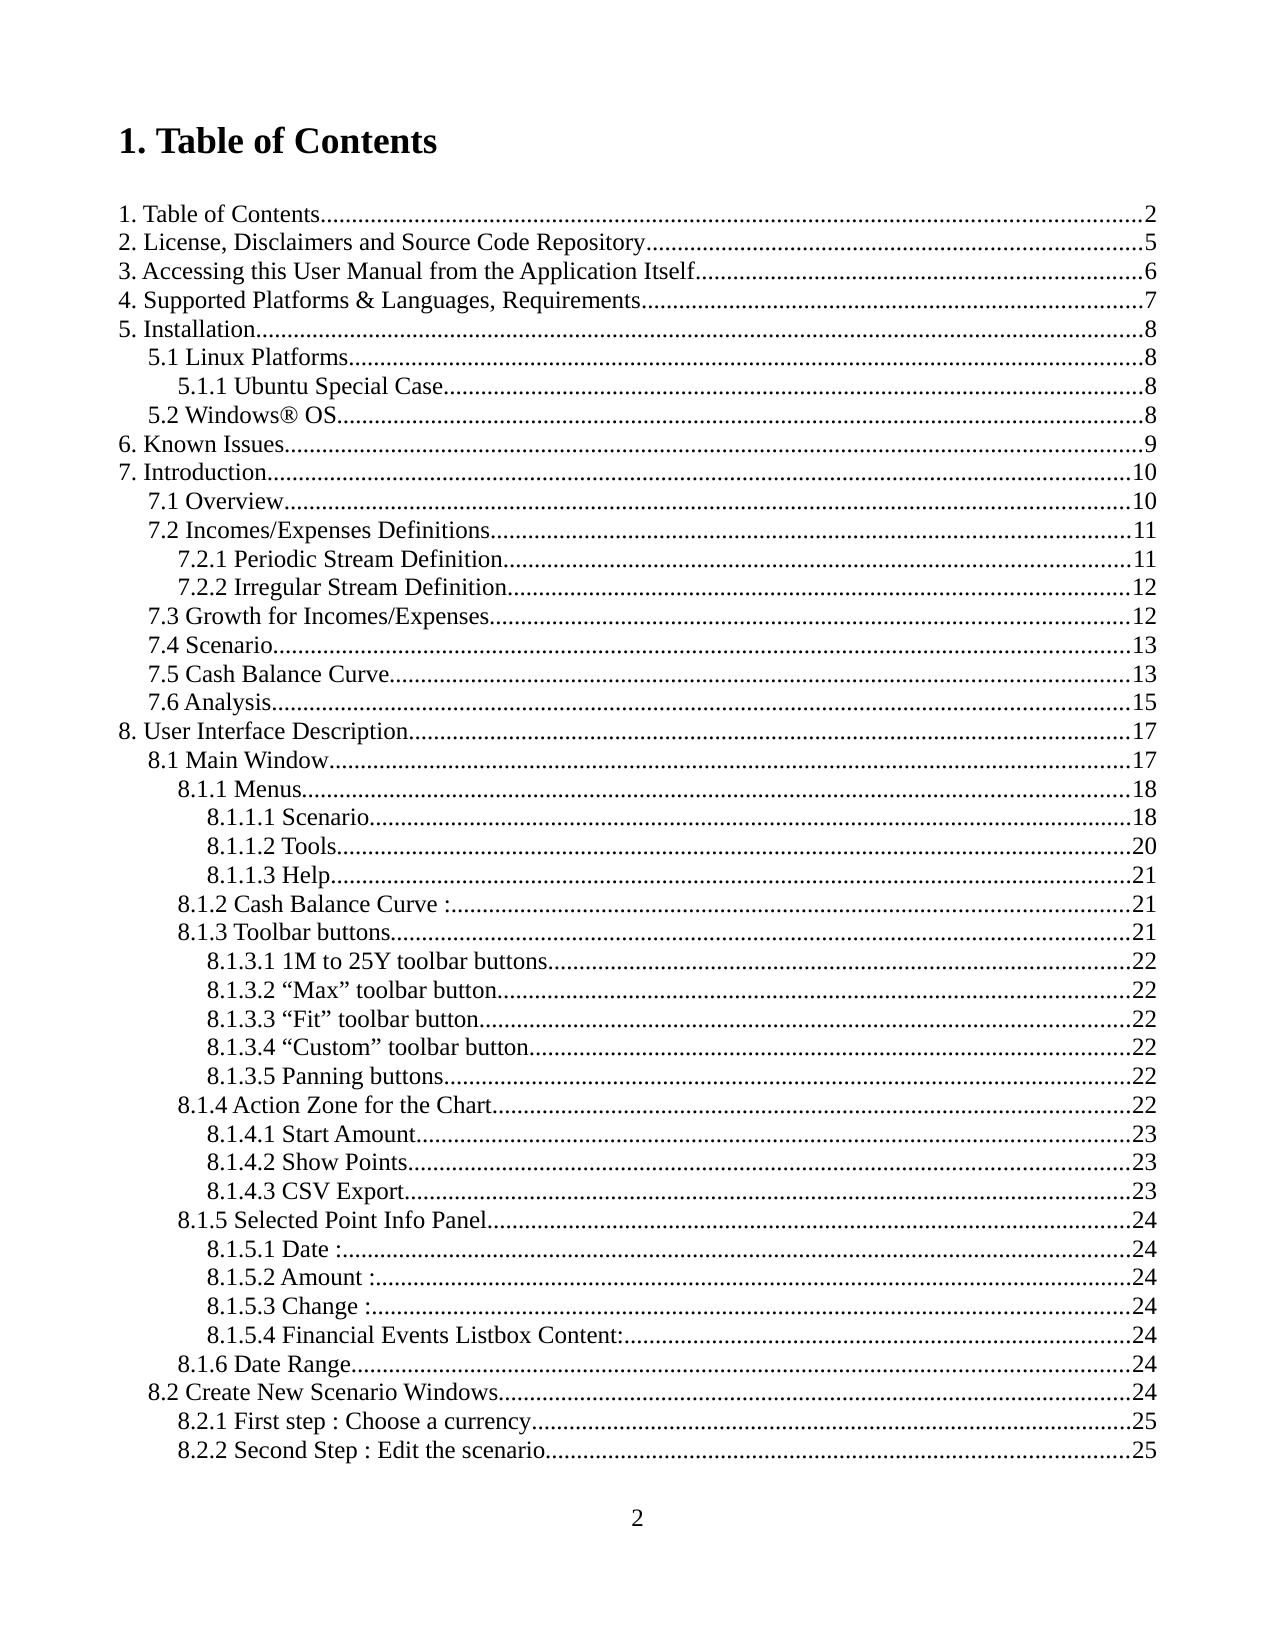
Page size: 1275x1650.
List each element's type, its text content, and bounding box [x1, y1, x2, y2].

text 8.1.4.3 CSV Export 23 [207, 1176, 1157, 1205]
text 7.1 Overview 10 [148, 486, 1157, 515]
text 8.1.2 Cash Balance Curve : 21 [177, 889, 1157, 917]
text 8.1.4.1 Start Amount 23 [207, 1119, 1157, 1147]
text 1. Table of Contents 2 [118, 199, 1157, 227]
text 8.1.3.4 “Custom” toolbar button 22 [207, 1032, 1157, 1061]
text 7.6 Analysis 15 [148, 687, 1157, 716]
text 8.1.3.5 Panning buttons 22 [207, 1061, 1157, 1090]
text 5. Installation 8 [118, 314, 1157, 342]
text 8.1.1.1 Scenario 18 [207, 802, 1157, 831]
text 2. License, Disclaimers and Source Code Repository 5 [118, 227, 1157, 256]
text 5.2 Windows® OS 8 [148, 400, 1157, 429]
text 5.1.1 Ubuntu Special Case 8 [177, 371, 1157, 400]
text 8.1 Main Window 17 [148, 745, 1157, 774]
text 8.1.5.2 Amount : 24 [207, 1262, 1157, 1291]
text 8.1.3.3 “Fit” toolbar button 22 [207, 1004, 1157, 1032]
text 8.1.5.4 Financial Events Listbox Content: 24 [207, 1320, 1157, 1349]
text 8.2 Create New Scenario Windows 24 [148, 1377, 1157, 1406]
text 5.1 Linux Platforms 8 [148, 342, 1157, 371]
text 8.2.2 Second Step : Edit the scenario 25 [177, 1435, 1157, 1464]
text 8.1.5 Selected Point Info Panel 24 [177, 1205, 1157, 1234]
text 8.1.5.3 Change : 24 [207, 1291, 1157, 1320]
text 8.1.3.2 “Max” toolbar button 22 [207, 975, 1157, 1004]
text 8.1.4 Action Zone for the Chart 22 [177, 1090, 1157, 1119]
text 7.5 Cash Balance Curve 13 [148, 659, 1157, 687]
text 8.1.3 Toolbar buttons 21 [177, 917, 1157, 946]
text 8.1.1.2 Tools 20 [207, 831, 1157, 860]
text 8.1.3.1 1M to 25Y toolbar buttons 22 [207, 946, 1157, 975]
text 8. User Interface Description 17 [118, 716, 1157, 745]
text 3. Accessing this User Manual from the Application Itself 6 [118, 256, 1157, 285]
text 7.2.1 Periodic Stream Definition 11 [177, 544, 1157, 572]
text 7.2.2 Irregular Stream Definition 12 [177, 572, 1157, 601]
text 8.1.5.1 Date : 24 [207, 1234, 1157, 1262]
text 8.1.4.2 Show Points 23 [207, 1147, 1157, 1176]
text 8.1.1 Menus 18 [177, 774, 1157, 802]
subtitle Table of Contents [118, 118, 1157, 161]
text 6. Known Issues 9 [118, 429, 1157, 457]
text 7.2 Incomes/Expenses Definitions 11 [148, 515, 1157, 544]
text 4. Supported Platforms & Languages, Requirements 7 [118, 285, 1157, 314]
text 7. Introduction 10 [118, 457, 1157, 486]
text 8.1.1.3 Help 21 [207, 860, 1157, 889]
text 7.3 Growth for Incomes/Expenses 12 [148, 601, 1157, 630]
text 8.2.1 First step : Choose a currency 25 [177, 1406, 1157, 1435]
text 8.1.6 Date Range 24 [177, 1349, 1157, 1377]
text 7.4 Scenario 13 [148, 630, 1157, 659]
